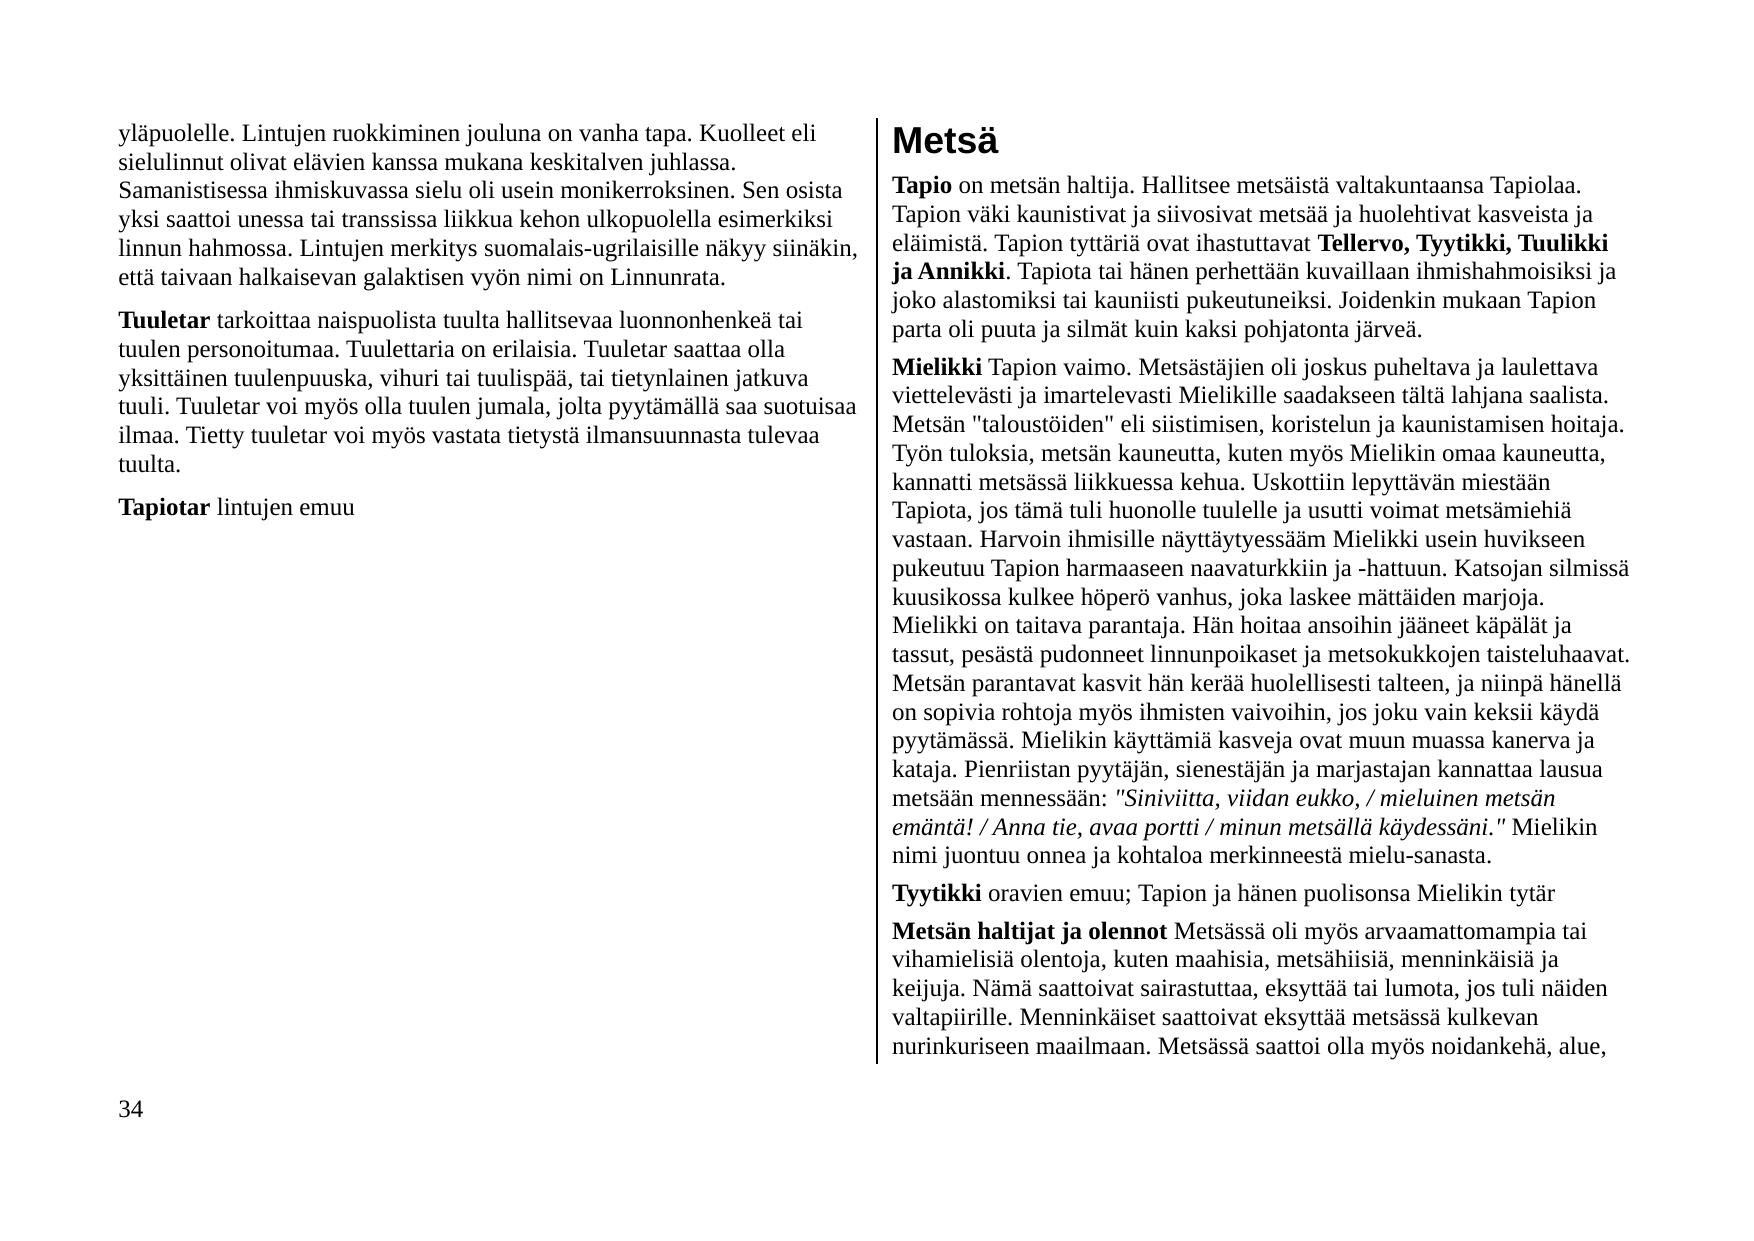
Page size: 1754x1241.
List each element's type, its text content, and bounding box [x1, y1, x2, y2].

text Tapiotar lintujen emuu [118, 492, 862, 521]
text Tapio on metsän haltija. Hallitsee metsäistä valtakuntaansa Tapiolaa. Tapion väki kaunistivat ja siivosivat metsää ja huolehtivat kasveista ja eläimistä. Tapion tyttäriä ovat ihastuttavat Tellervo, Tyytikki, Tuulikki ja Annikki. Tapiota tai hänen perhettään kuvaillaan ihmishahmoisiksi ja joko alastomiksi tai kauniisti pukeutuneiksi. Joidenkin mukaan Tapion parta oli puuta ja silmät kuin kaksi pohjatonta järveä. [892, 170, 1635, 343]
text Tuuletar tarkoittaa naispuolista tuulta hallitsevaa luonnonhenkeä tai tuulen personoitumaa. Tuulettaria on erilaisia. Tuuletar saattaa olla yksittäinen tuulenpuuska, vihuri tai tuulispää, tai tietynlainen jatkuva tuuli. Tuuletar voi myös olla tuulen jumala, jolta pyytämällä saa suotuisaa ilmaa. Tietty tuuletar voi myös vastata tietystä ilmansuunnasta tulevaa tuulta. [118, 305, 862, 478]
text Tyytikki oravien emuu; Tapion ja hänen puolisonsa Mielikin tytär [892, 878, 1635, 907]
text Mielikki Tapion vaimo. Metsästäjien oli joskus puheltava ja laulettava viettelevästi ja imartelevasti Mielikille saadakseen tältä lahjana saalista. Metsän "taloustöiden" eli siistimisen, koristelun ja kaunistamisen hoitaja. Työn tuloksia, metsän kauneutta, kuten myös Mielikin omaa kauneutta, kannatti metsässä liikkuessa kehua. Uskottiin lepyttävän miestään Tapiota, jos tämä tuli huonolle tuulelle ja usutti voimat metsämiehiä vastaan. Harvoin ihmisille näyttäytyessääm Mielikki usein huvikseen pukeutuu Tapion harmaaseen naavaturkkiin ja -hattuun. Katsojan silmissä kuusikossa kulkee höperö vanhus, joka laskee mättäiden marjoja. Mielikki on taitava parantaja. Hän hoitaa ansoihin jääneet käpälät ja tassut, pesästä pudonneet linnunpoikaset ja metsokukkojen taisteluhaavat. Metsän parantavat kasvit hän kerää huolellisesti talteen, ja niinpä hänellä on sopivia rohtoja myös ihmisten vaivoihin, jos joku vain keksii käydä pyytämässä. Mielikin käyttämiä kasveja ovat muun muassa kanerva ja kataja. Pienriistan pyytäjän, sienestäjän ja marjastajan kannattaa lausua metsään mennessään: "Siniviitta, viidan eukko, / mieluinen metsän emäntä! / Anna tie, avaa portti / minun metsällä käydessäni." Mielikin nimi juontuu onnea ja kohtaloa merkinneestä mielu-sanasta. [892, 352, 1635, 869]
subtitle Metsä [892, 118, 1635, 161]
text yläpuolelle. Lintujen ruokkiminen jouluna on vanha tapa. Kuolleet eli sielulinnut olivat elävien kanssa mukana keskitalven juhlassa. Samanistisessa ihmiskuvassa sielu oli usein monikerroksinen. Sen osista yksi saattoi unessa tai transsissa liikkua kehon ulkopuolella esimerkiksi linnun hahmossa. Lintujen merkitys suomalais-ugrilaisille näkyy siinäkin, että taivaan halkaisevan galaktisen vyön nimi on Linnunrata. [118, 118, 862, 291]
text Metsän haltijat ja olennot Metsässä oli myös arvaamattomampia tai vihamielisiä olentoja, kuten maahisia, metsähiisiä, menninkäisiä ja keijuja. Nämä saattoivat sairastuttaa, eksyttää tai lumota, jos tuli näiden valtapiirille. Menninkäiset saattoivat eksyttää metsässä kulkevan nurinkuriseen maailmaan. Metsässä saattoi olla myös noidankehä, alue, [892, 916, 1635, 1059]
